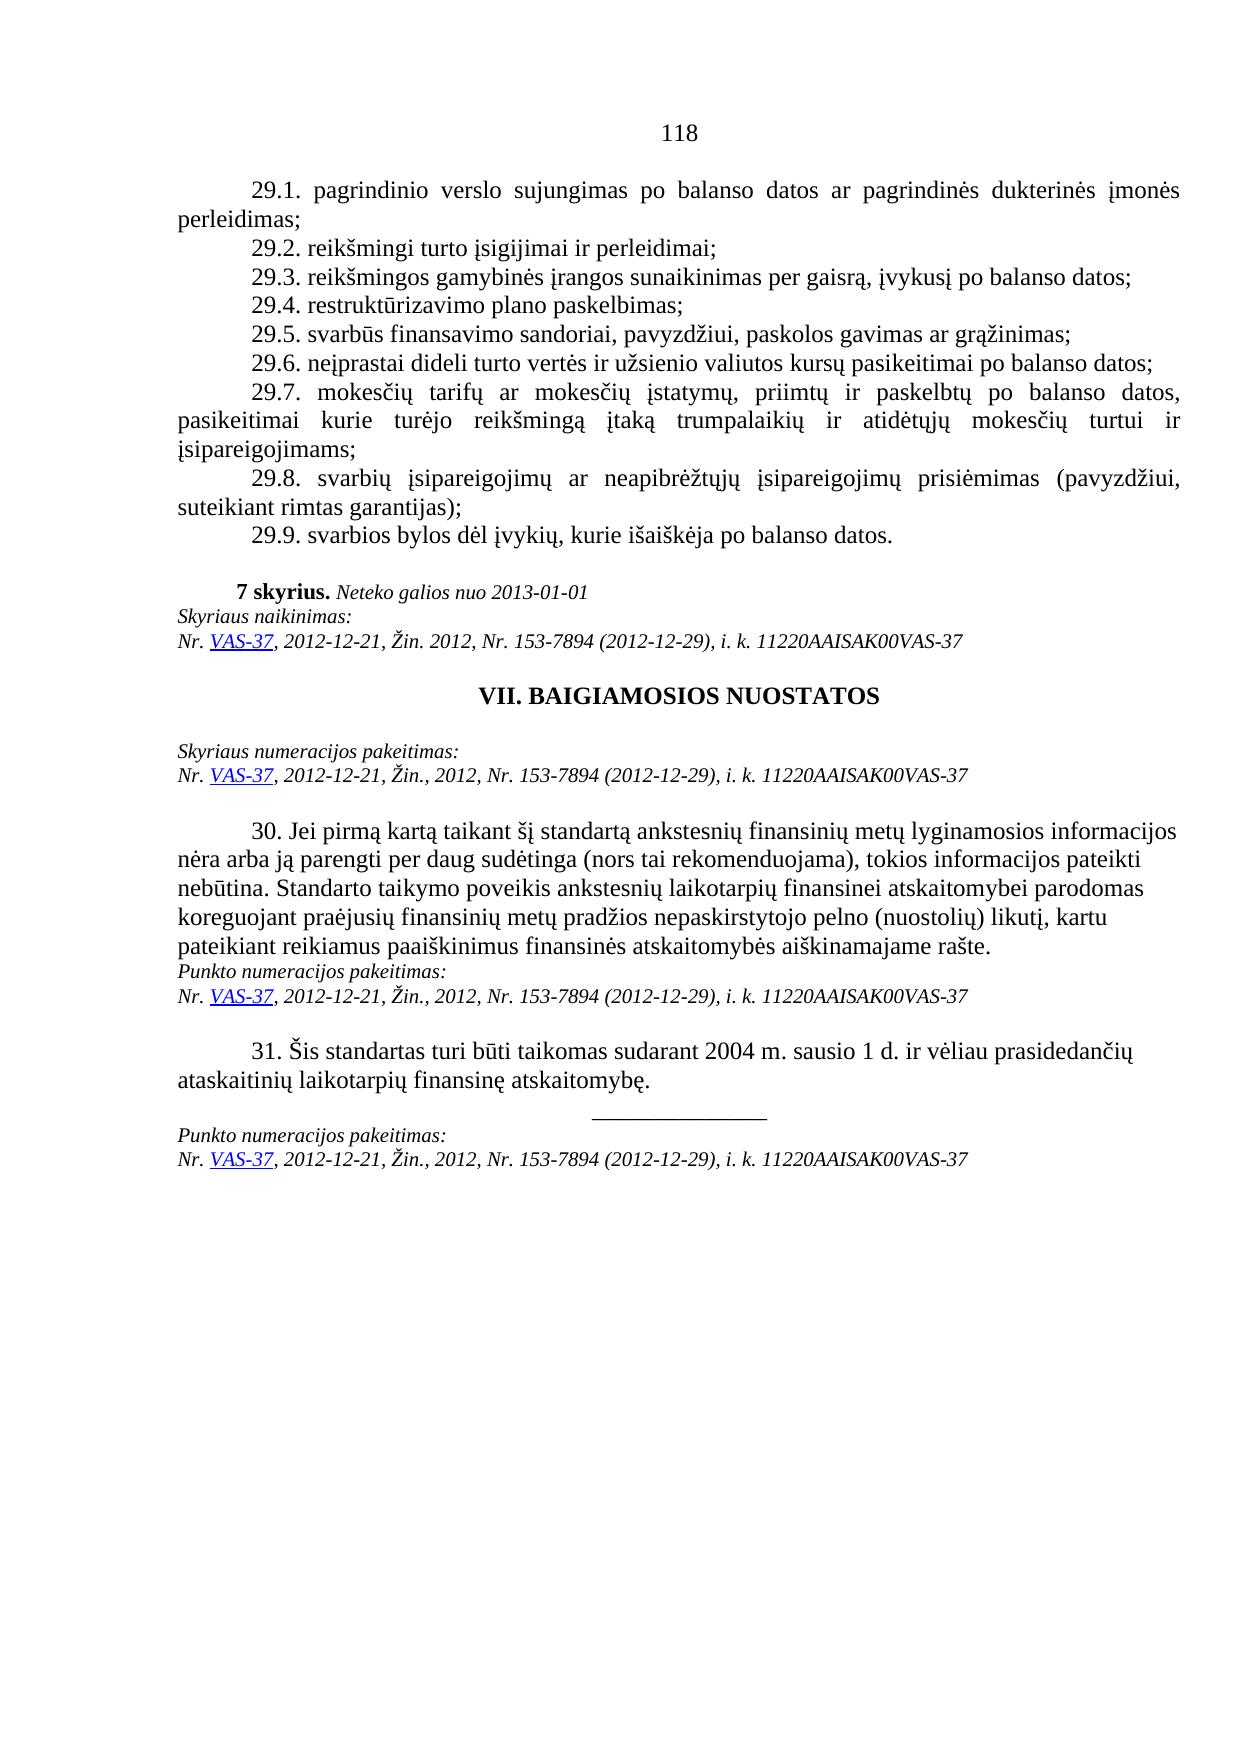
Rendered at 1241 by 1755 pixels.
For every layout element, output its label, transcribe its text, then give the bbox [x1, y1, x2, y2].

text 31. Šis standartas turi būti taikomas sudarant 2004 m. sausio 1 d. ir vėliau prasidedančių ataskaitinių laikotarpių finansinę atskaitomybę. [177, 1036, 1181, 1094]
text 29.4. restruktūrizavimo plano paskelbimas; [177, 291, 1181, 319]
text 29.8. svarbių įsipareigojimų ar neapibrėžtųjų įsipareigojimų prisiėmimas (pavyzdžiui, suteikiant rimtas garantijas); [177, 463, 1181, 521]
text Nr. VAS-37, 2012-12-21, Žin., 2012, Nr. 153-7894 (2012-12-29), i. k. 11220AAISAK00VAS-37 [177, 1147, 1181, 1171]
text 29.9. svarbios bylos dėl įvykių, kurie išaiškėja po balanso datos. [177, 521, 1181, 549]
text VII. BAIGIAMOSIOS NUOSTATOS [177, 681, 1181, 710]
text 29.2. reikšmingi turto įsigijimai ir perleidimai; [177, 233, 1181, 262]
text 29.3. reikšmingos gamybinės įrangos sunaikinimas per gaisrą, įvykusį po balanso datos; [177, 262, 1181, 291]
text 29.7. mokesčių tarifų ar mokesčių įstatymų, priimtų ir paskelbtų po balanso datos, pasikeitimai kurie turėjo reikšmingą įtaką trumpalaikių ir atidėtųjų mokesčių turtui ir įsipareigojimams; [177, 377, 1181, 463]
text 29.1. pagrindinio verslo sujungimas po balanso datos ar pagrindinės dukterinės įmonės perleidimas; [177, 176, 1181, 233]
text Nr. VAS-37, 2012-12-21, Žin. 2012, Nr. 153-7894 (2012-12-29), i. k. 11220AAISAK00VAS-37 [177, 628, 1181, 653]
text 29.5. svarbūs finansavimo sandoriai, pavyzdžiui, paskolos gavimas ar grąžinimas; [177, 319, 1181, 348]
text Punkto numeracijos pakeitimas: [177, 959, 1181, 983]
text Skyriaus naikinimas: [177, 604, 1181, 628]
text Nr. VAS-37, 2012-12-21, Žin., 2012, Nr. 153-7894 (2012-12-29), i. k. 11220AAISAK00VAS-37 [177, 763, 1181, 787]
text 7 skyrius. Neteko galios nuo 2013-01-01 [177, 578, 1181, 604]
text 29.6. neįprastai dideli turto vertės ir užsienio valiutos kursų pasikeitimai po balanso datos; [177, 348, 1181, 377]
text ______________ [177, 1094, 1181, 1123]
text Nr. VAS-37, 2012-12-21, Žin., 2012, Nr. 153-7894 (2012-12-29), i. k. 11220AAISAK00VAS-37 [177, 983, 1181, 1008]
text Punkto numeracijos pakeitimas: [177, 1123, 1181, 1147]
text Skyriaus numeracijos pakeitimas: [177, 739, 1181, 763]
text 30. Jei pirmą kartą taikant šį standartą ankstesnių finansinių metų lyginamosios informacijos nėra arba ją parengti per daug sudėtinga (nors tai rekomenduojama), tokios informacijos pateikti nebūtina. Standarto taikymo poveikis ankstesnių laikotarpių finansinei atskaitomybei parodomas koreguojant praėjusių finansinių metų pradžios nepaskirstytojo pelno (nuostolių) likutį, kartu pateikiant reikiamus paaiškinimus finansinės atskaitomybės aiškinamajame rašte. [177, 816, 1181, 959]
